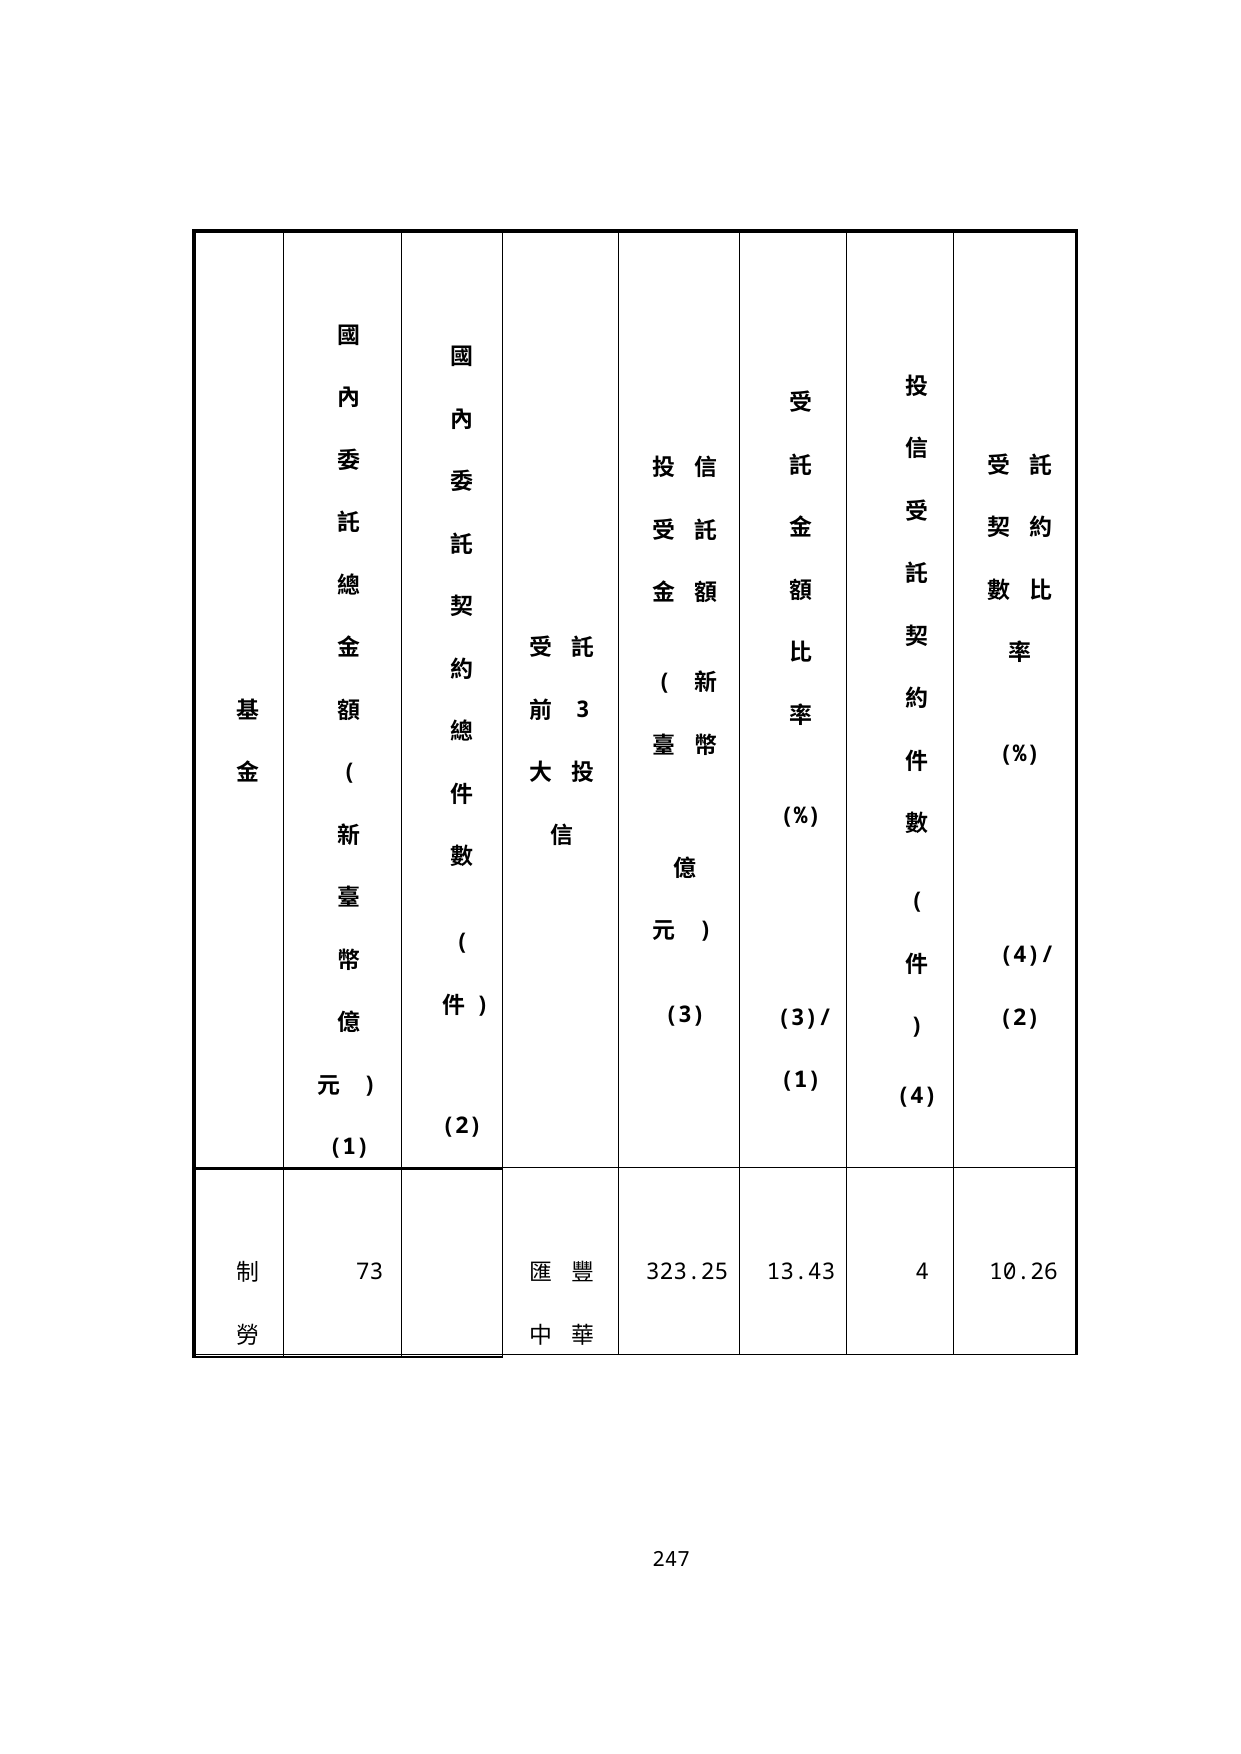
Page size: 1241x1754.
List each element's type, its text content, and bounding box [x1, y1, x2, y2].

table_cell [402, 1170, 502, 1354]
table_header 受託前3大投信 [503, 233, 618, 1167]
table_cell 10.26 [954, 1168, 1075, 1354]
table_header 基金 [196, 233, 283, 1167]
table_header 投信受託契約件數 (件) (4) [847, 233, 953, 1167]
table_cell 13.43 [740, 1168, 846, 1354]
table_header 受託金額比率 (%) (3)/(1) [740, 233, 846, 1167]
table_cell 323.25 [619, 1168, 739, 1354]
table_header 國內委託契約總件數 (件) (2) [402, 233, 502, 1167]
table_cell 73 [284, 1170, 401, 1354]
table_cell 4 [847, 1168, 953, 1354]
table_cell 匯豐 中華 [503, 1168, 618, 1354]
table_header 國內委託總金額 (新臺幣 億元) (1) [284, 233, 401, 1167]
table_header 投信受託金額 (新臺幣 億元) (3) [619, 233, 739, 1167]
table_cell 新制勞退基金 [196, 1170, 283, 1354]
table_header 受託契約數比率 (%) (4)/(2) [954, 233, 1075, 1167]
